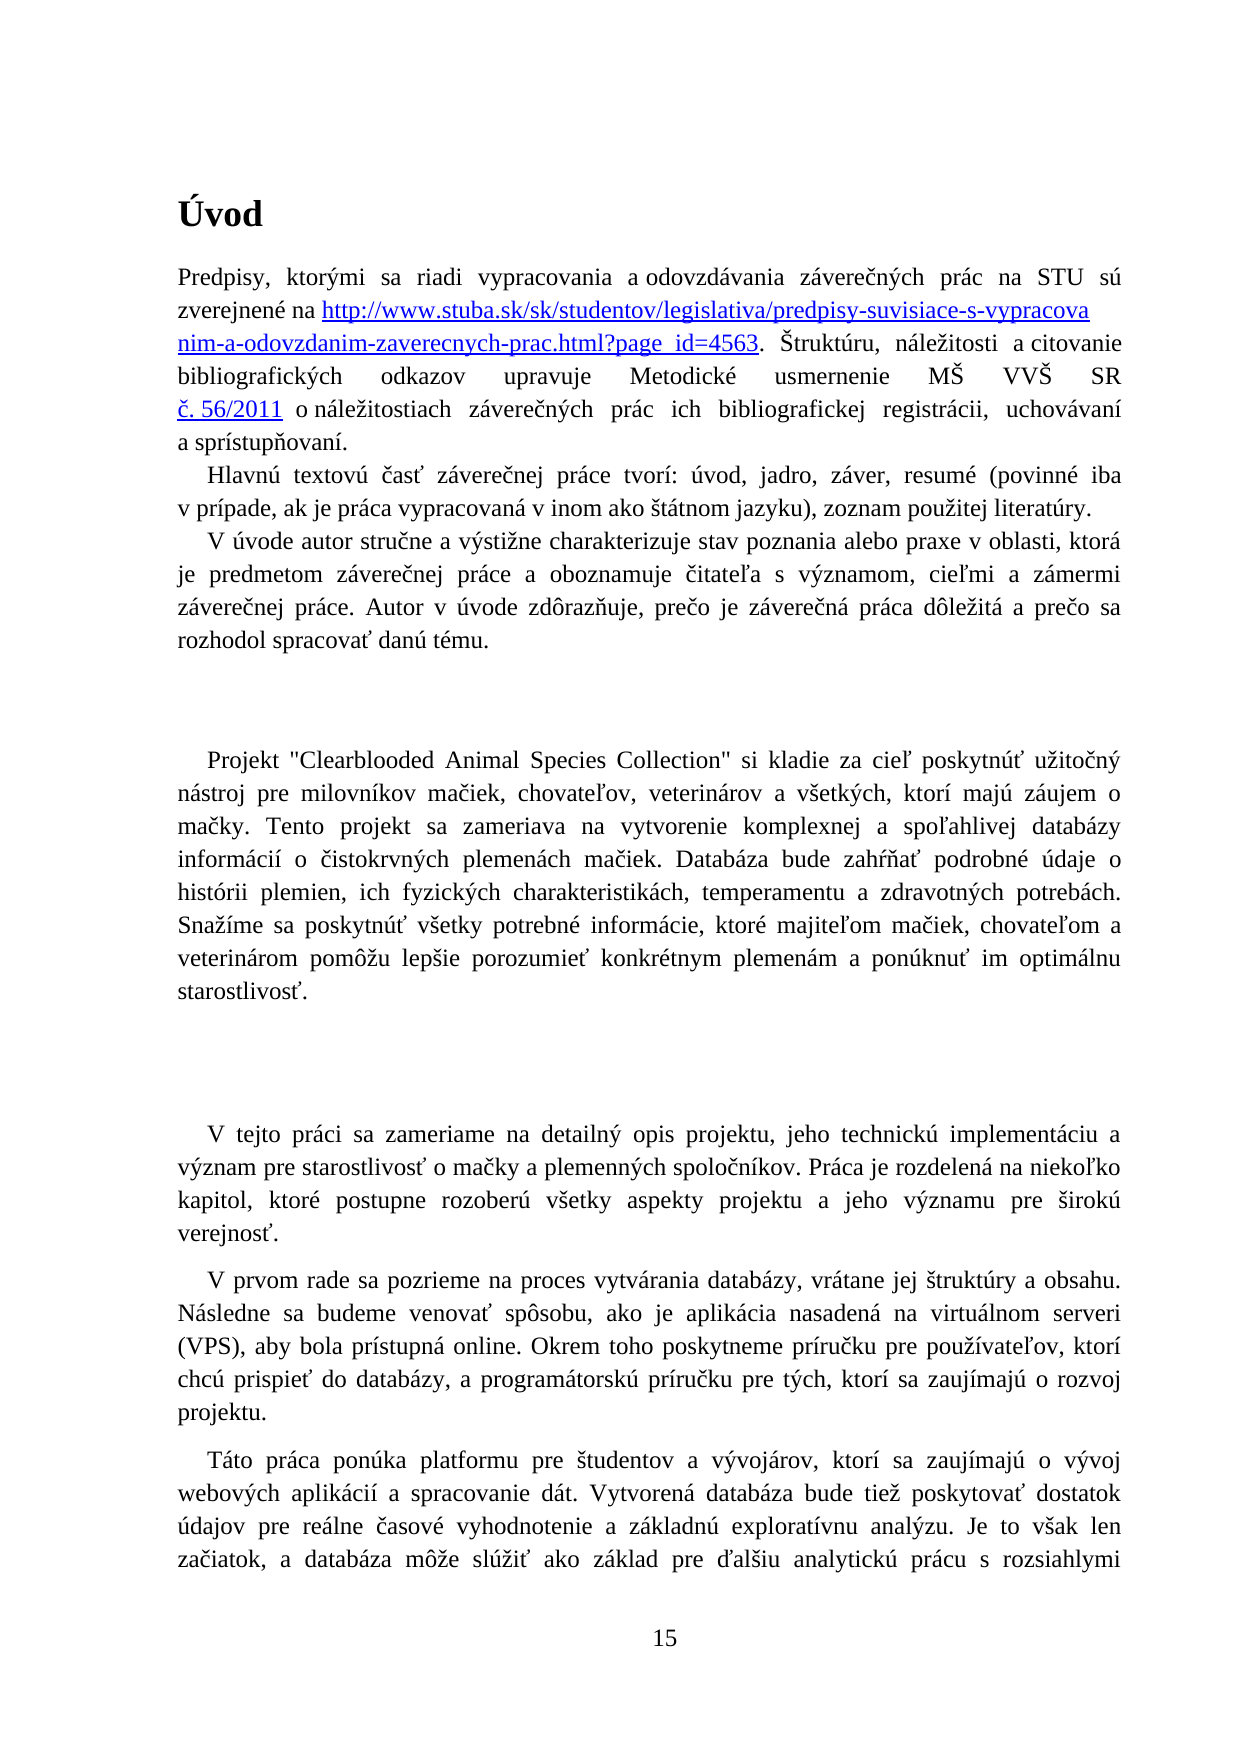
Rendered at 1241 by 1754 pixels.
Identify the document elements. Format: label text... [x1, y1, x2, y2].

text V tejto práci sa zameriame na detailný opis projektu, jeho technickú implementáciu a význam pre starostlivosť o mačky a plemenných spoločníkov. Práca je rozdelená na niekoľko kapitol, ktoré postupne rozoberú všetky aspekty projektu a jeho významu pre širokú verejnosť. [177, 1119, 1122, 1246]
text Hlavnú textovú časť záverečnej práce tvorí: úvod, jadro, záver, resumé (povinné iba v prípade, ak je práca vypracovaná v inom ako štátnom jazyku), zoznam použitej literatúry. [177, 460, 1122, 522]
text V úvode autor stručne a výstižne charakterizuje stav poznania alebo praxe v oblasti, ktorá je predmetom záverečnej práce a oboznamuje čitateľa s významom, cieľmi a zámermi záverečnej práce. Autor v úvode zdôrazňuje, prečo je záverečná práca dôležitá a prečo sa rozhodol spracovať danú tému. [177, 526, 1122, 654]
text Táto práca ponúka platformu pre študentov a vývojárov, ktorí sa zaujímajú o vývoj webových aplikácií a spracovanie dát. Vytvorená databáza bude tiež poskytovať dostatok údajov pre reálne časové vyhodnotenie a základnú exploratívnu analýzu. Je to však len začiatok, a databáza môže slúžiť ako základ pre ďalšiu analytickú prácu s rozsiahlymi [177, 1445, 1122, 1573]
text V prvom rade sa pozrieme na proces vytvárania databázy, vrátane jej štruktúry a obsahu. Následne sa budeme venovať spôsobu, ako je aplikácia nasadená na virtuálnom serveri (VPS), aby bola prístupná online. Okrem toho poskytneme príručku pre používateľov, ktorí chcú prispieť do databázy, a programátorskú príručku pre tých, ktorí sa zaujímajú o rozvoj projektu. [177, 1265, 1122, 1426]
text Projekt "Clearblooded Animal Species Collection" si kladie za cieľ poskytnúť užitočný nástroj pre milovníkov mačiek, chovateľov, veterinárov a všetkých, ktorí majú záujem o mačky. Tento projekt sa zameriava na vytvorenie komplexnej a spoľahlivej databázy informácií o čistokrvných plemenách mačiek. Databáza bude zahŕňať podrobné údaje o histórii plemien, ich fyzických charakteristikách, temperamentu a zdravotných potrebách. Snažíme sa poskytnúť všetky potrebné informácie, ktoré majiteľom mačiek, chovateľom a veterinárom pomôžu lepšie porozumieť konkrétnym plemenám a ponúknuť im optimálnu starostlivosť. [177, 745, 1122, 1004]
subtitle Úvod [177, 192, 1122, 235]
text Predpisy, ktorými sa riadi vypracovania a odovzdávania záverečných prác na STU sú zverejnené na http://www.stuba.sk/sk/studentov/legislativa/predpisy-suvisiace-s-vypracova nim-a-odovzdanim-zaverecnych-prac.html?page_id=4563. Štruktúru, náležitosti a citovanie bibliografických odkazov upravuje Metodické usmernenie MŠ VVŠ SR č. 56/2011 o náležitostiach záverečných prác ich bibliografickej registrácii, uchovávaní a sprístupňovaní. [177, 262, 1122, 456]
